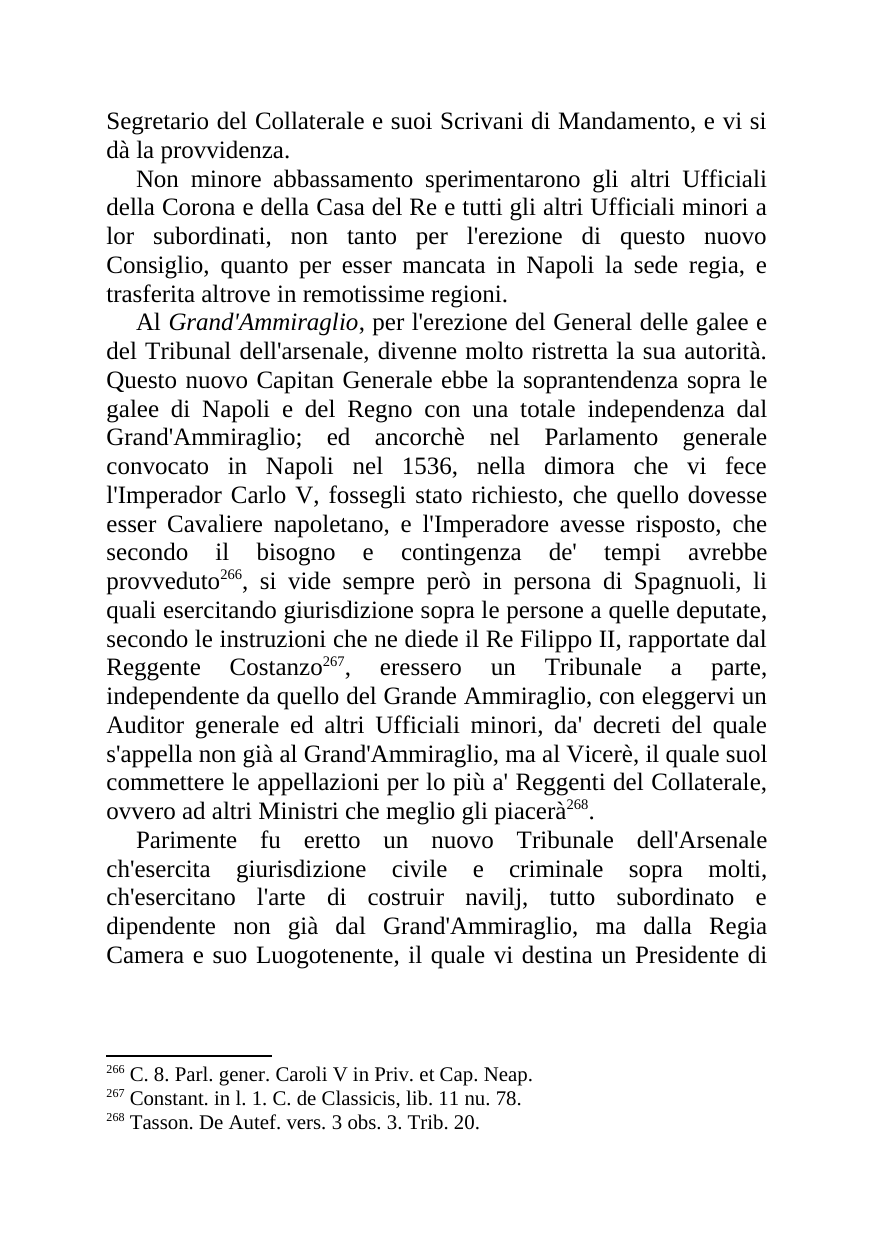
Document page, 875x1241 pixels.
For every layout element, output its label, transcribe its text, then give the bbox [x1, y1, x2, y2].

text Tasson. De Autef. vers. 3 obs. 3. Trib. 20. [106, 1110, 768, 1134]
text Constant. in l. 1. C. de Classicis, lib. 11 nu. 78. [106, 1086, 768, 1110]
text Segretario del Collaterale e suoi Scrivani di Mandamento, e vi si dà la provvidenza. [106, 106, 768, 164]
text Non minore abbassamento sperimentarono gli altri Ufficiali della Corona e della Casa del Re e tutti gli altri Ufficiali minori a lor subordinati, non tanto per l'erezione di questo nuovo Consiglio, quanto per esser mancata in Napoli la sede regia, e trasferita altrove in remotissime regioni. [106, 164, 768, 307]
text C. 8. Parl. gener. Caroli V in Priv. et Cap. Neap. [106, 1062, 768, 1086]
text Parimente fu eretto un nuovo Tribunale dell'Arsenale ch'esercita giurisdizione civile e criminale sopra molti, ch'esercitano l'arte di costruir navilj, tutto subordinato e dipendente non già dal Grand'Ammiraglio, ma dalla Regia Camera e suo Luogotenente, il quale vi destina un Presidente di [106, 825, 768, 969]
text Al Grand'Ammiraglio, per l'erezione del General delle galee e del Tribunal dell'arsenale, divenne molto ristretta la sua autorità. Questo nuovo Capitan Generale ebbe la soprantendenza sopra le galee di Napoli e del Regno con una totale independenza dal Grand'Ammiraglio; ed ancorchè nel Parlamento generale convocato in Napoli nel 1536, nella dimora che vi fece l'Imperador Carlo V, fossegli stato richiesto, che quello dovesse esser Cavaliere napoletano, e l'Imperadore avesse risposto, che secondo il bisogno e contingenza de' tempi avrebbe provveduto, si vide sempre però in persona di Spagnuoli, li quali esercitando giurisdizione sopra le persone a quelle deputate, secondo le instruzioni che ne diede il Re Filippo II, rapportate dal Reggente Costanzo, eressero un Tribunale a parte, independente da quello del Grande Ammiraglio, con eleggervi un Auditor generale ed altri Ufficiali minori, da' decreti del quale s'appella non già al Grand'Ammiraglio, ma al Vicerè, il quale suol commettere le appellazioni per lo più a' Reggenti del Collaterale, ovvero ad altri Ministri che meglio gli piacerà. [106, 307, 768, 825]
